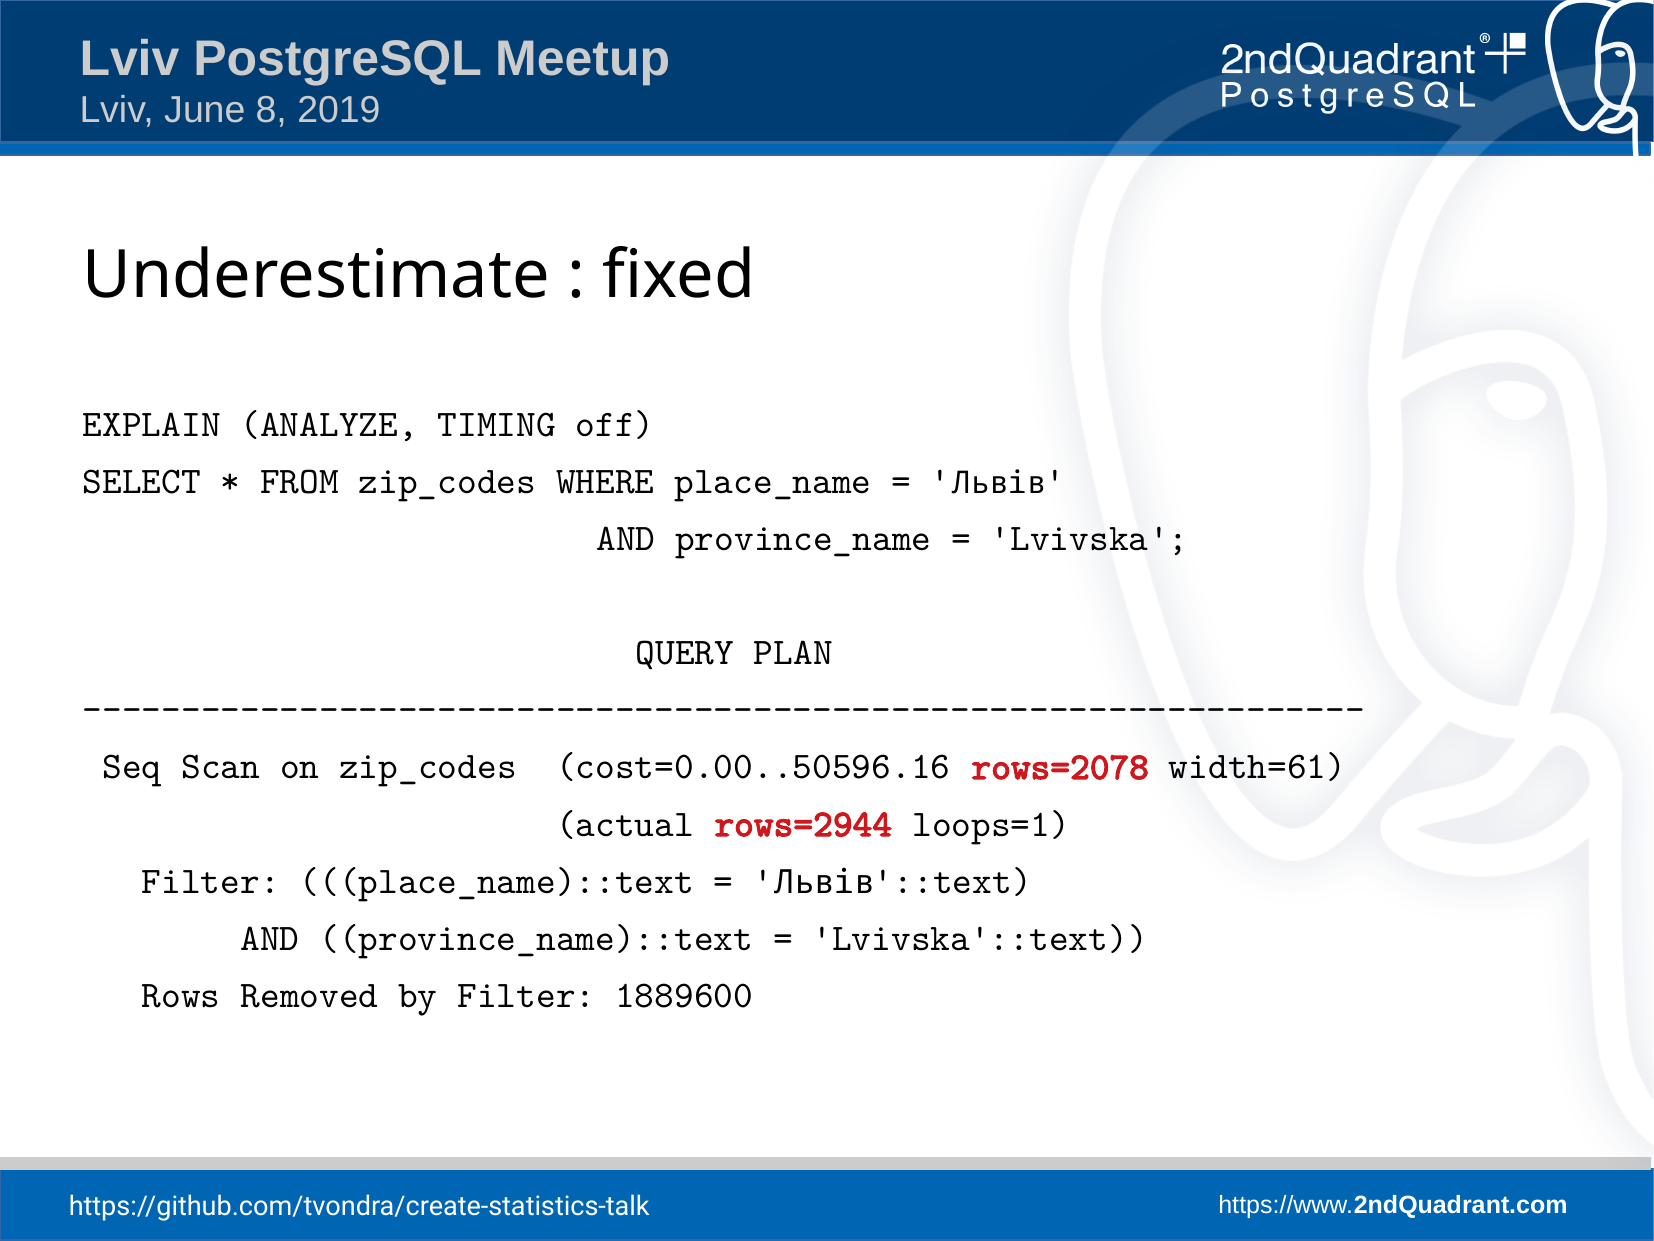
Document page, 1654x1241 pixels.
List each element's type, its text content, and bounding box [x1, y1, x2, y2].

list EXPLAIN (ANALYZE, TIMING off) SELECT * FROM zip_codes WHERE place_name = 'Львів' AND province_name = 'Lvivska'; QUERY PLAN ----------------------------------------------------------------- Seq Scan on zip_codes (cost=0.00..50596.16 rows=2078 width=61) (actual rows=2944 loops=1) Filter: (((place_name)::text = 'Львів'::text) AND ((province_name)::text = 'Lvivska'::text)) Rows Removed by Filter: 1889600 [82, 390, 1571, 1110]
title Underestimate : fixed [82, 167, 1571, 375]
picture [632, 0, 1654, 1241]
